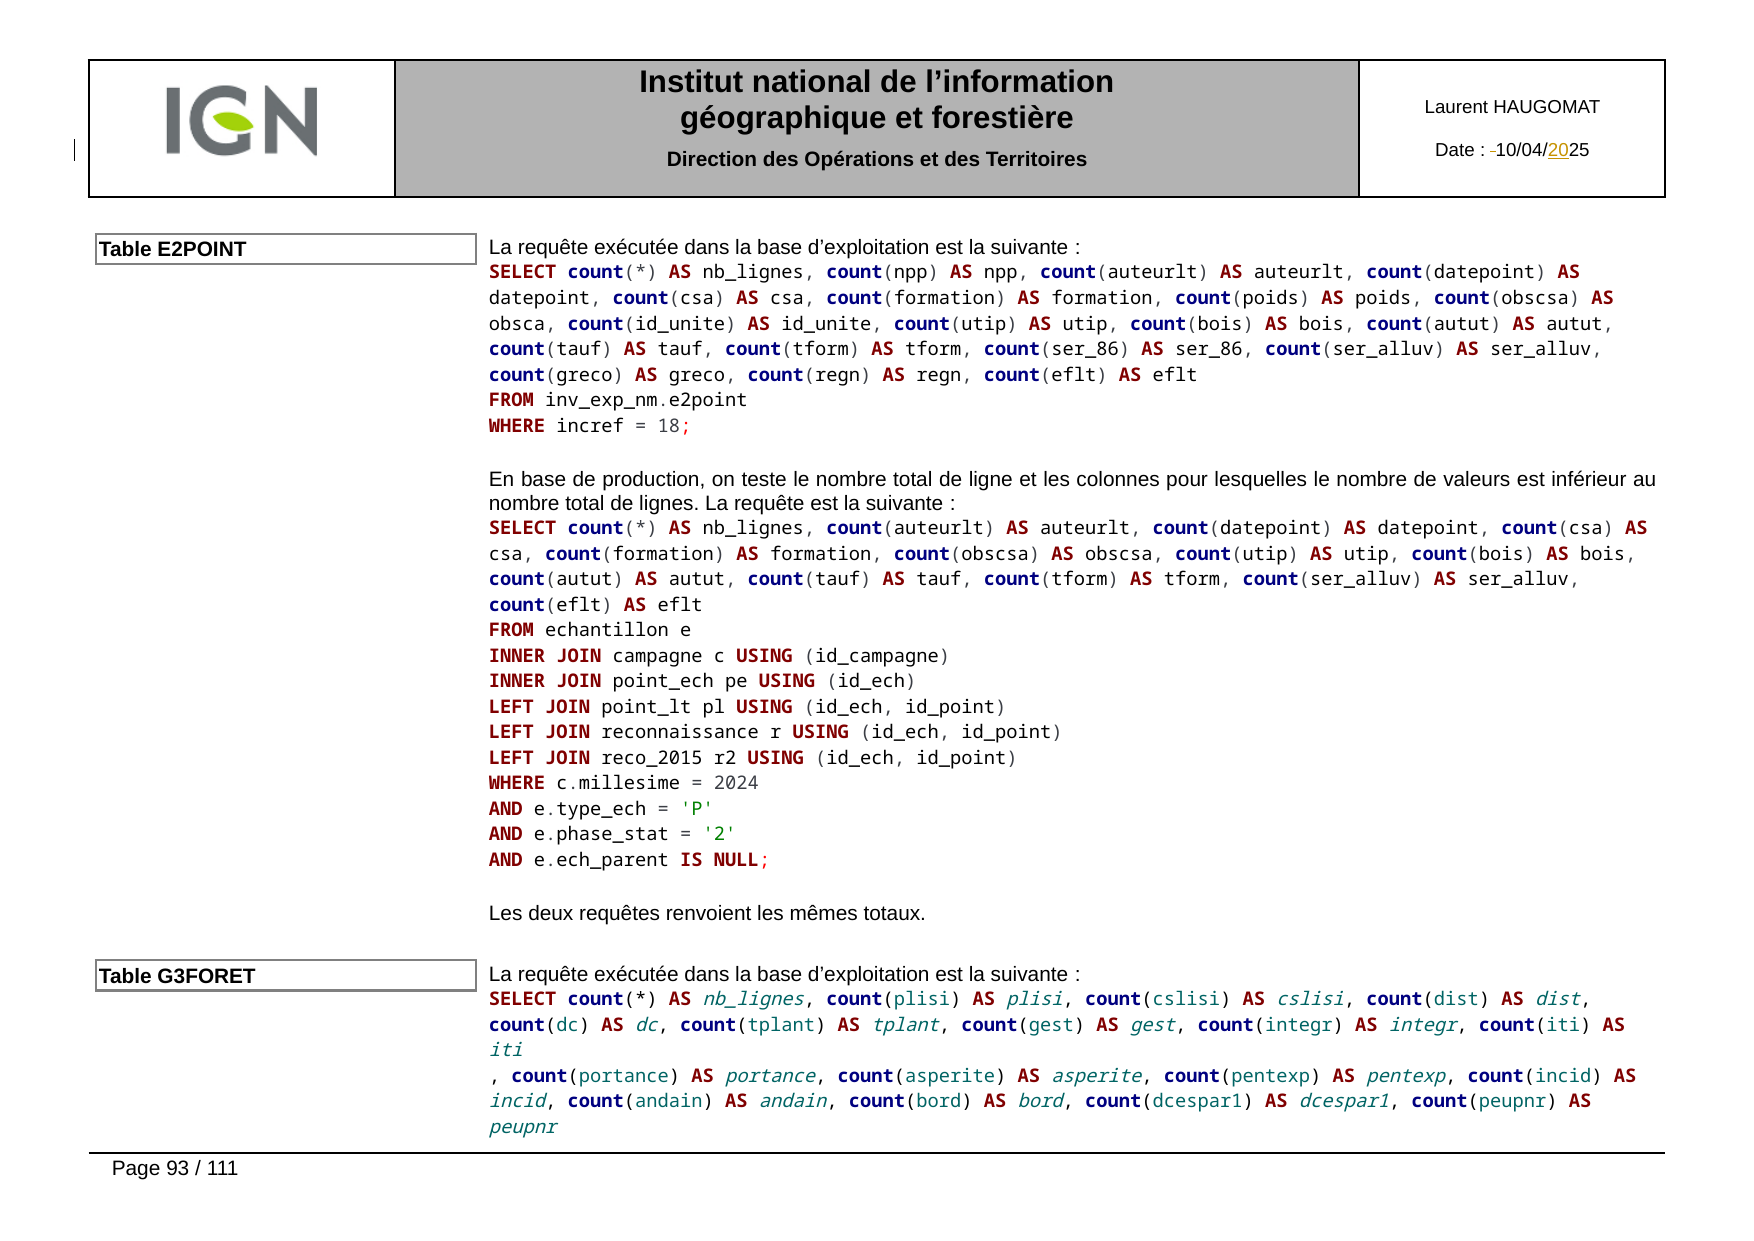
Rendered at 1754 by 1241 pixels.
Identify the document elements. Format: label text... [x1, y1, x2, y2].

table_cell Table G3FORET [89, 958, 483, 1145]
table_cell [483, 198, 1665, 231]
picture [141, 62, 343, 180]
table_cell La requête exécutée dans la base d’exploitation est la suivante : SELECT count(*) AS nb_lignes, count(npp) AS npp, count(auteurlt) AS auteurlt, count(datepoint) AS datepoint, count(csa) AS csa, count(formation) AS formation, count(poids) AS poids, count(obscsa) AS obsca, count(id_unite) AS id_unite, count(utip) AS utip, count(bois) AS bois, count(autut) AS autut, count(tauf) AS tauf, count(tform) AS tform, count(ser_86) AS ser_86, count(ser_alluv) AS ser_alluv, count(greco) AS greco, count(regn) AS regn, count(eflt) AS eflt FROM inv_exp_nm.e2point WHERE incref = 18; En base de production, on teste le nombre total de ligne et les colonnes pour lesquelles le nombre de valeurs est inférieur au nombre total de lignes. La requête est la suivante : SELECT count(*) AS nb_lignes, count(auteurlt) AS auteurlt, count(datepoint) AS datepoint, count(csa) AS csa, count(formation) AS formation, count(obscsa) AS obscsa, count(utip) AS utip, count(bois) AS bois, count(autut) AS autut, count(tauf) AS tauf, count(tform) AS tform, count(ser_alluv) AS ser_alluv, count(eflt) AS eflt FROM echantillon e INNER JOIN campagne c USING (id_campagne) INNER JOIN point_ech pe USING (id_ech) LEFT JOIN point_lt pl USING (id_ech, id_point) LEFT JOIN reconnaissance r USING (id_ech, id_point) LEFT JOIN reco_2015 r2 USING (id_ech, id_point) WHERE c.millesime = 2024 AND e.type_ech = 'P' AND e.phase_stat = '2' AND e.ech_parent IS NULL; Les deux requêtes renvoient les mêmes totaux. [483, 231, 1665, 958]
table_cell La requête exécutée dans la base d’exploitation est la suivante : SELECT count(*) AS nb_lignes, count(plisi) AS plisi, count(cslisi) AS cslisi, count(dist) AS dist, count(dc) AS dc, count(tplant) AS tplant, count(gest) AS gest, count(integr) AS integr, count(iti) AS iti , count(portance) AS portance, count(asperite) AS asperite, count(pentexp) AS pentexp, count(incid) AS incid, count(andain) AS andain, count(bord) AS bord, count(dcespar1) AS dcespar1, count(peupnr) AS peupnr [483, 958, 1665, 1145]
table_cell [89, 198, 483, 231]
table_cell Table E2POINT [89, 231, 483, 958]
